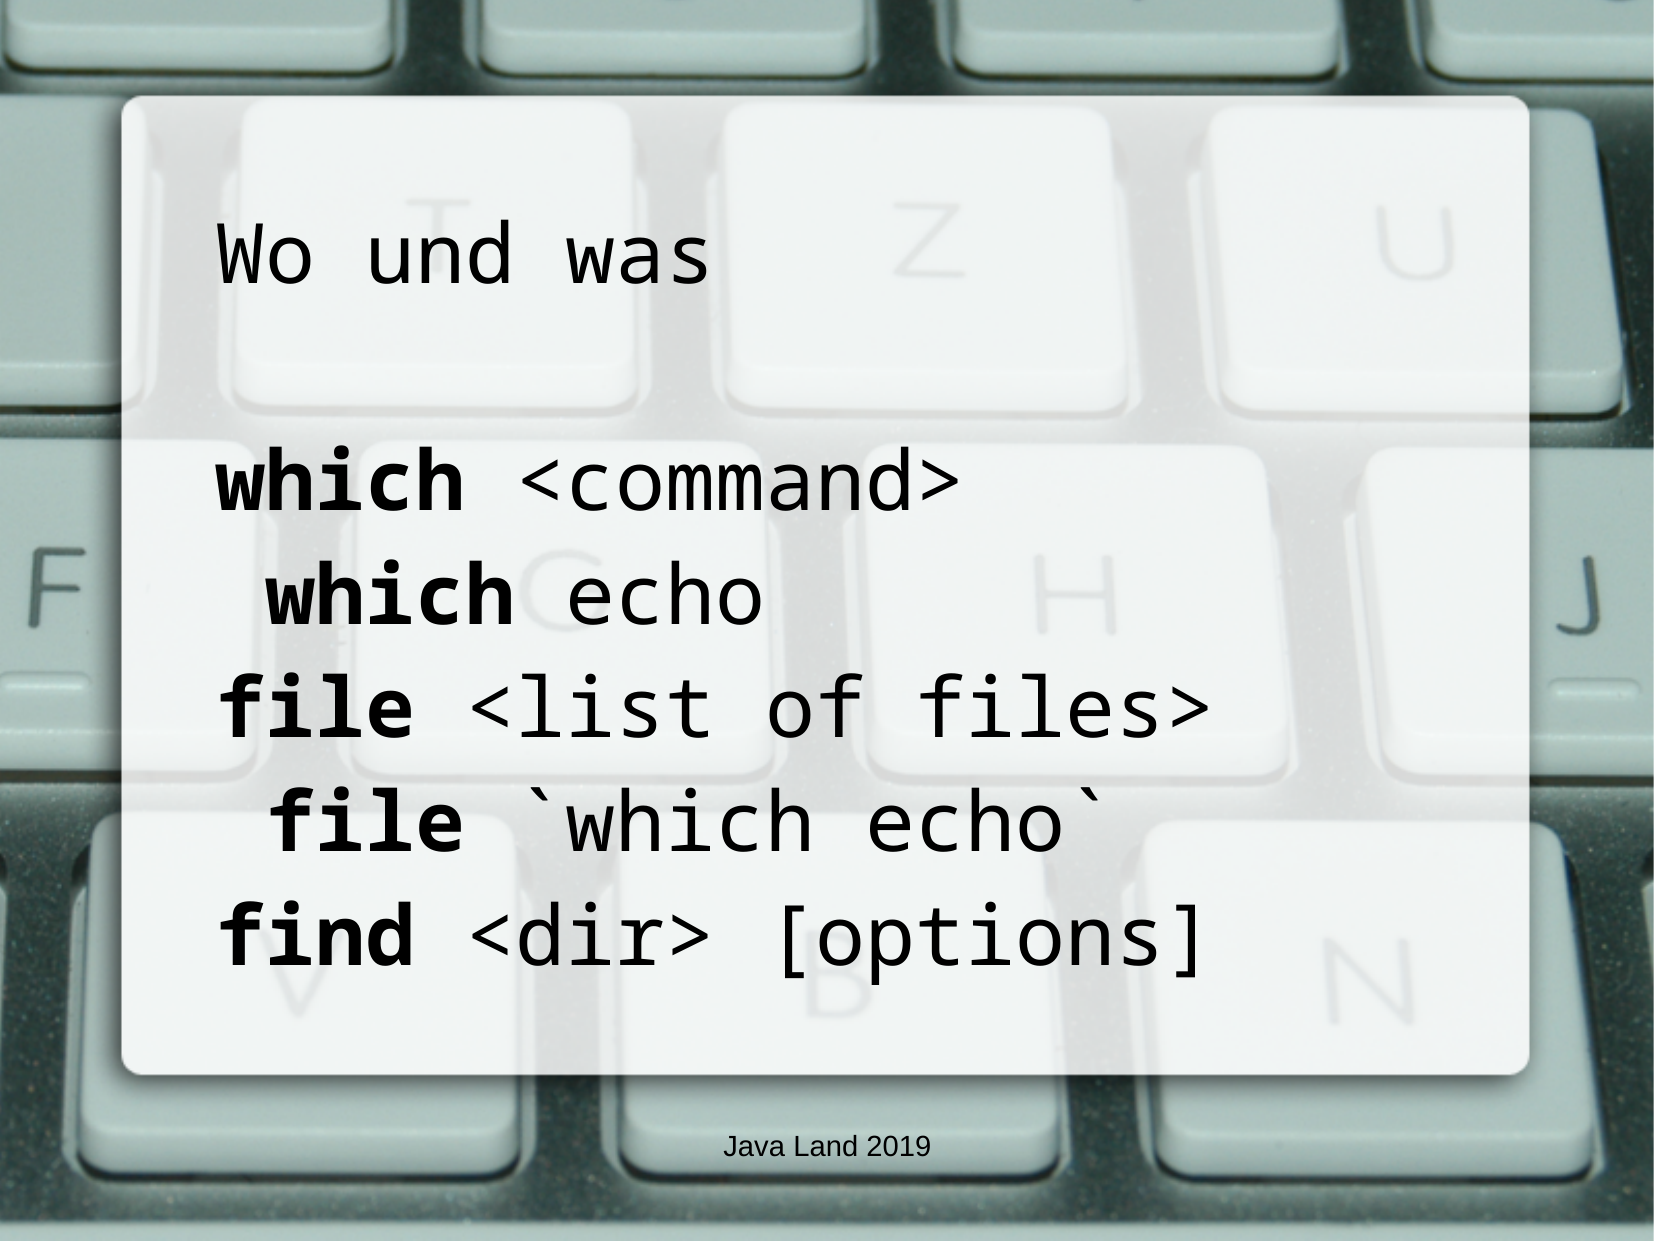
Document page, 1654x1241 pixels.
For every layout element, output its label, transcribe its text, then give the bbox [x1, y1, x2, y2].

text_box Wo und was which <command> which echo file <list of files> file `which echo` find <dir> [options] [215, 194, 1426, 974]
title [280, 170, 1436, 934]
picture [0, 0, 1654, 1241]
